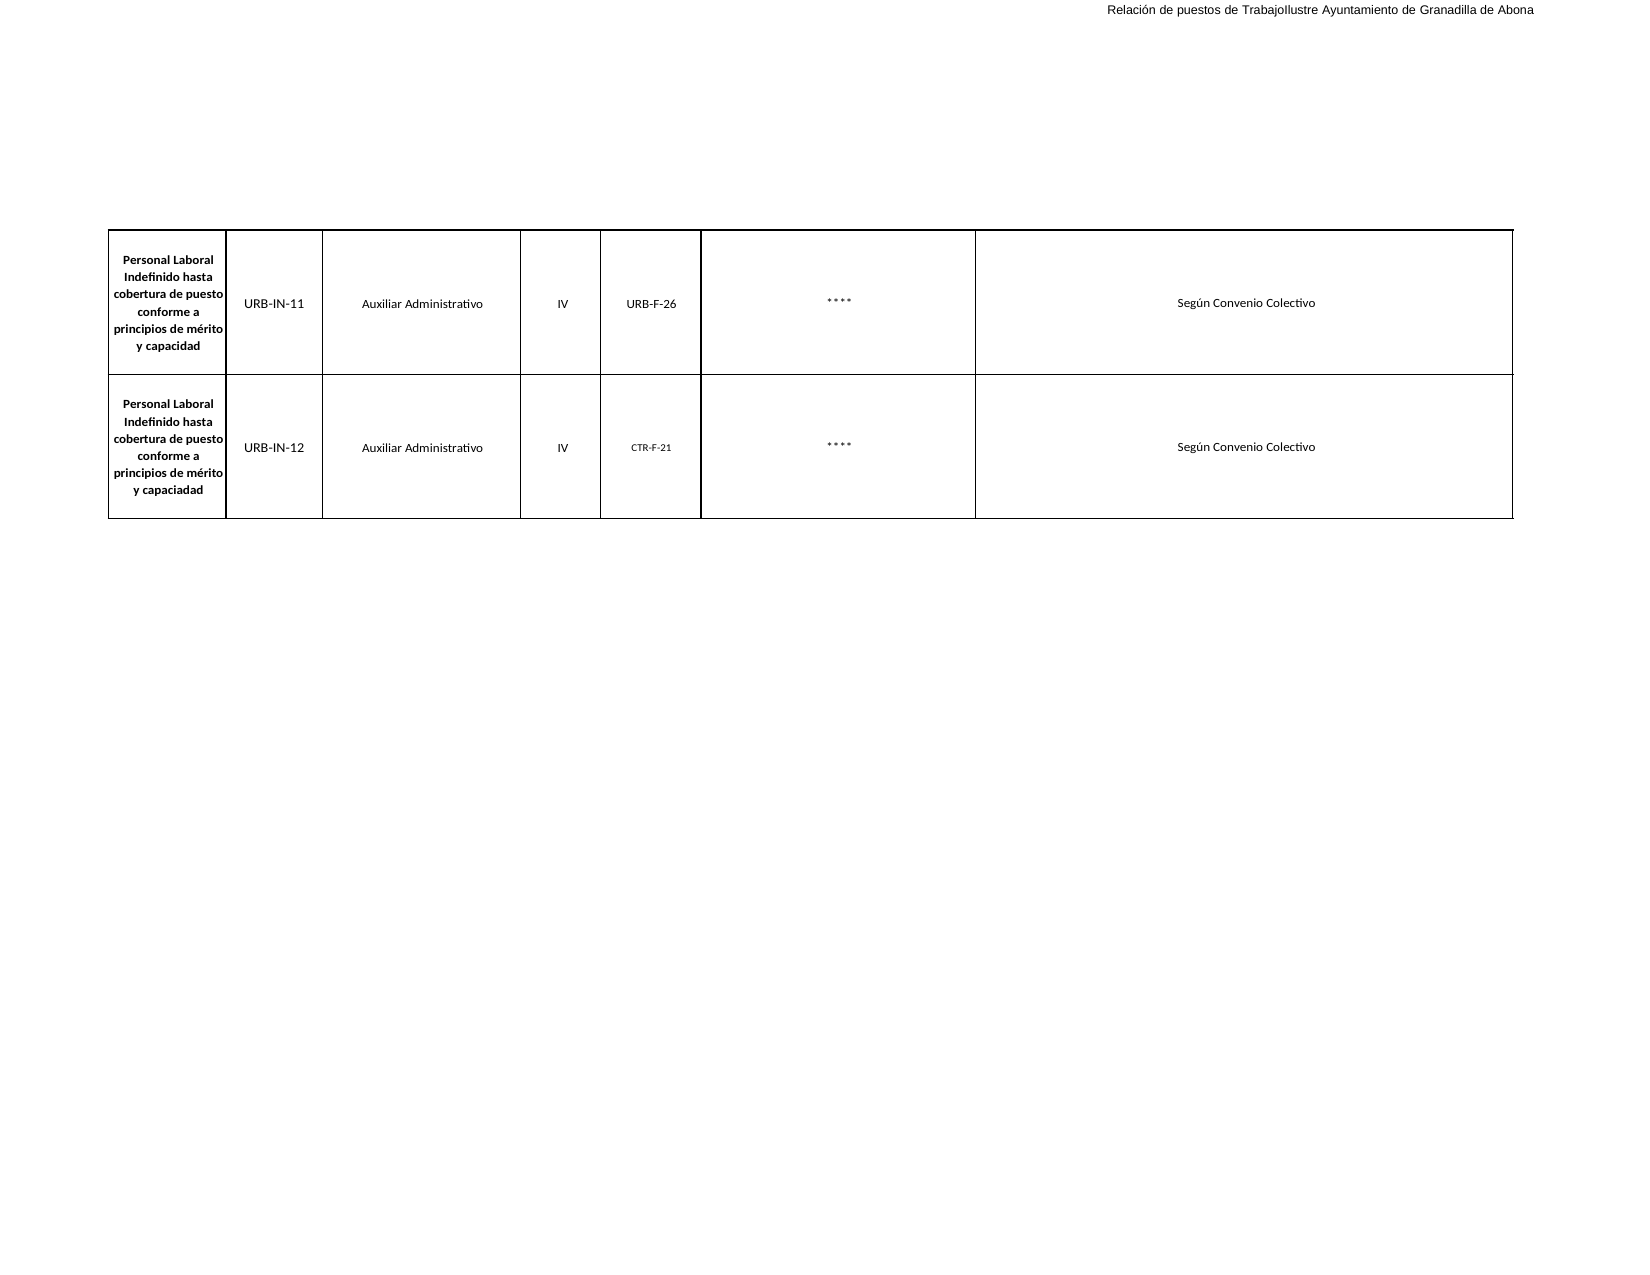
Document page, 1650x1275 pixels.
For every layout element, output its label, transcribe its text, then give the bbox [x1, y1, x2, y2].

table_cell Personal Laboral Indefinido hasta cobertura de puesto conforme a principios de mérito y capaciadad [109, 375, 225, 518]
table_cell **** [702, 375, 975, 518]
table_header **** [702, 231, 975, 373]
table_header Personal Laboral Indefinido hasta cobertura de puesto conforme a principios de mérito y capacidad [109, 231, 225, 373]
table_cell CTR-F-21 [601, 375, 700, 518]
table_header Según Convenio Colectivo [976, 231, 1512, 373]
table_cell URB-IN-12 [227, 375, 322, 518]
table_cell IV [521, 375, 600, 518]
table_header URB-F-26 [601, 231, 700, 373]
table_header URB-IN-11 [227, 231, 322, 373]
table_header Auxiliar Administrativo [323, 231, 520, 373]
table_cell Auxiliar Administrativo [323, 375, 520, 518]
table_header IV [521, 231, 600, 373]
table_cell Según Convenio Colectivo [976, 375, 1512, 518]
